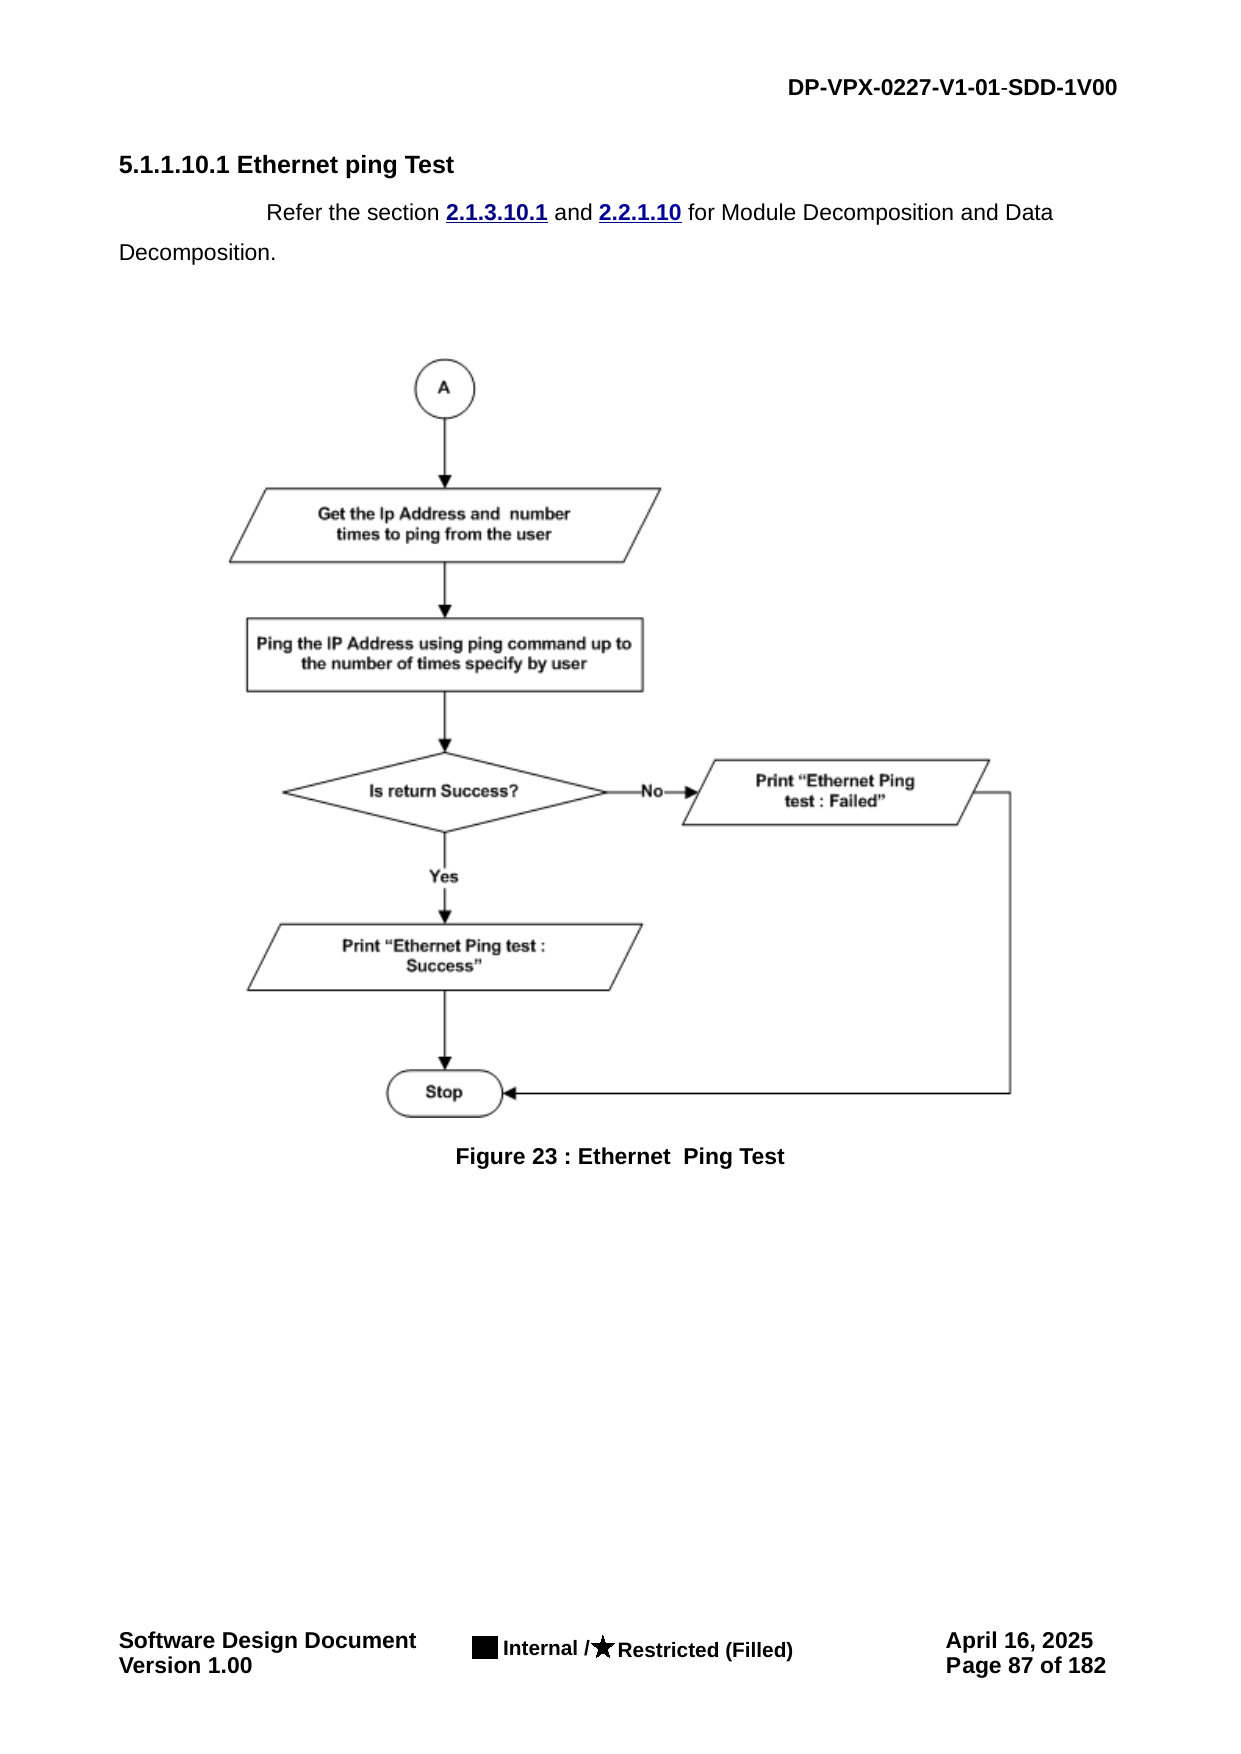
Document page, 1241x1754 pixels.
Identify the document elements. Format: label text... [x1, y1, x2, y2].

subtitle Ethernet ping Test [118, 150, 1122, 179]
picture [228, 358, 1012, 1118]
text Refer the section 2.1.3.10.1 and 2.2.1.10 for Module Decomposition and Data Decomposition. [118, 199, 1122, 265]
text Figure 23 : Ethernet Ping Test [118, 1143, 1122, 1169]
